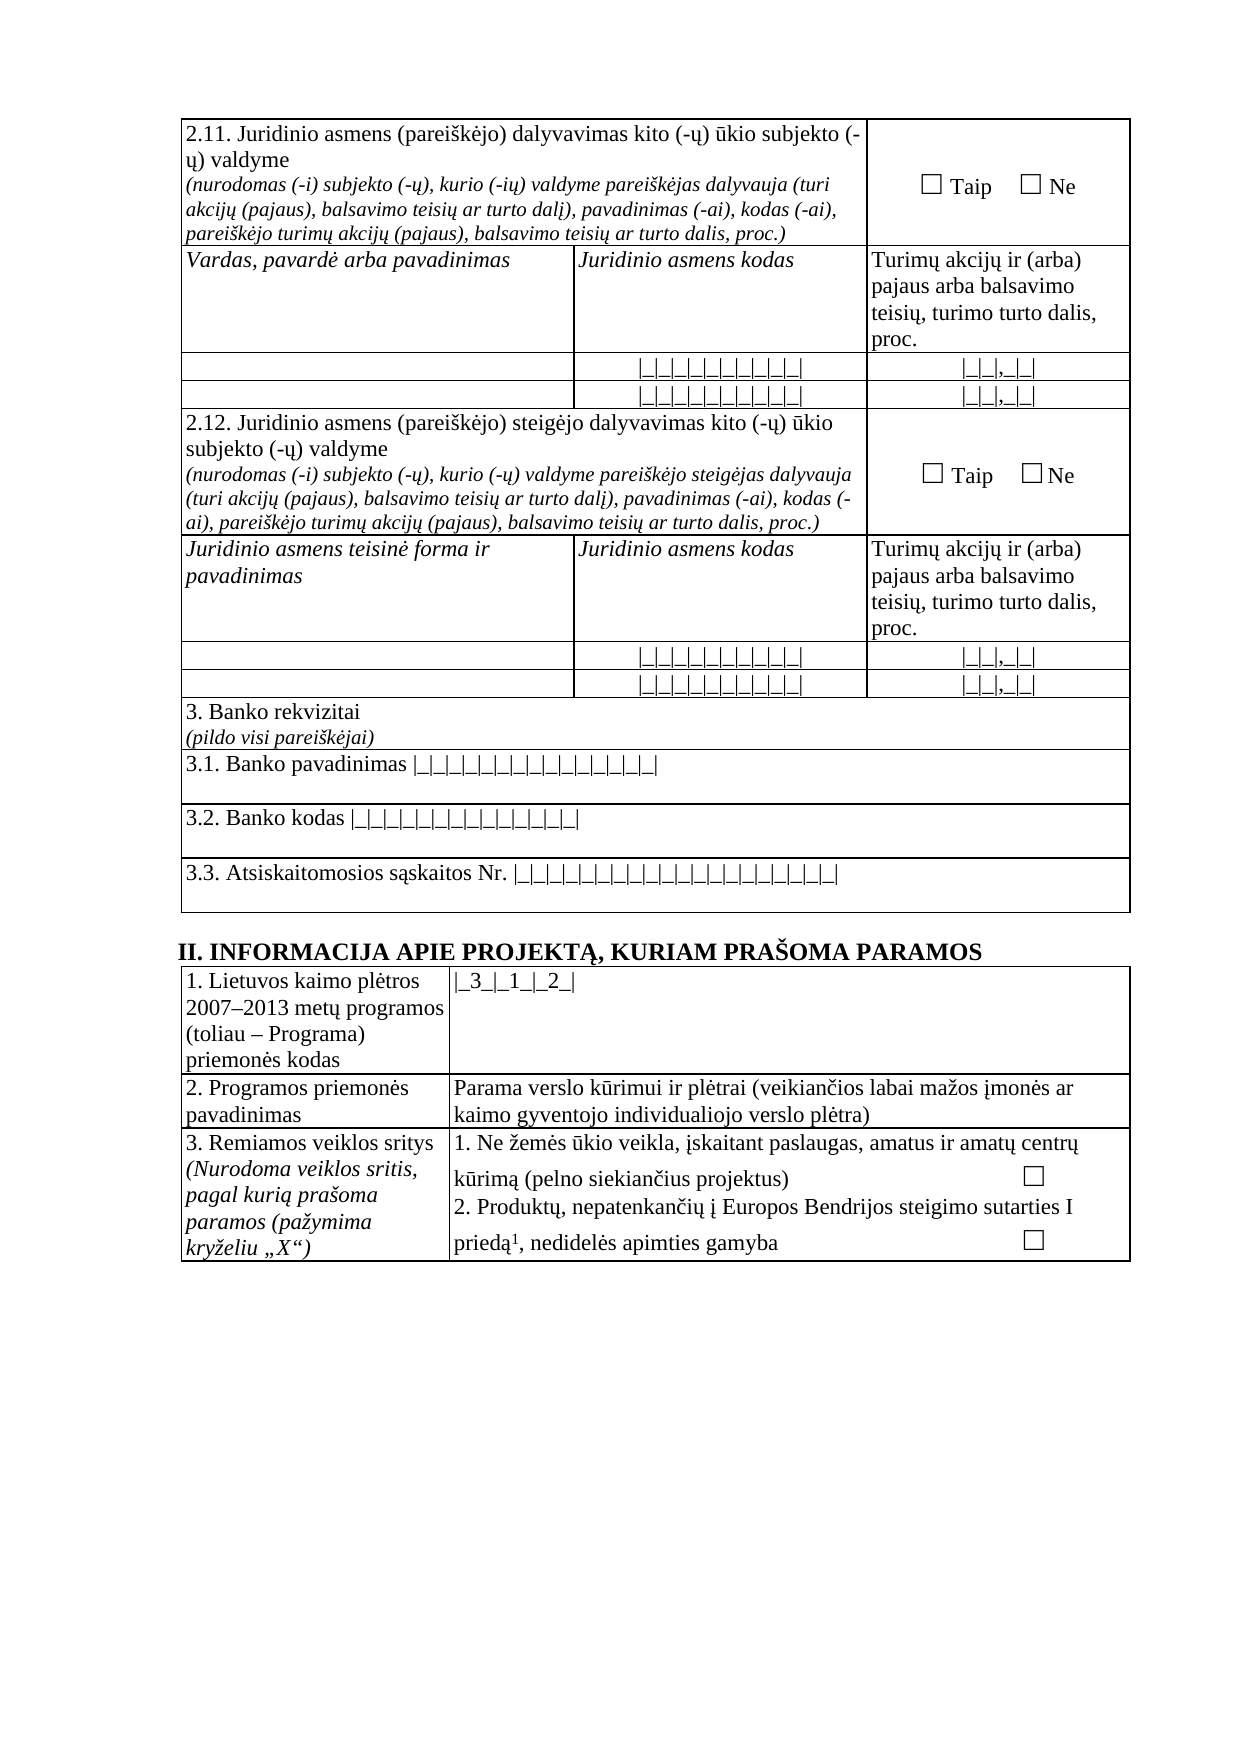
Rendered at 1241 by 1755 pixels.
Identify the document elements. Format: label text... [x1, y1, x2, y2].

table_cell Juridinio asmens kodas [575, 536, 866, 641]
table_cell □ Taip □ Ne [868, 120, 1129, 244]
table_cell |_|_|_|_|_|_|_|_|_|_| [575, 642, 866, 669]
table_cell |_|_|,_|_| [868, 670, 1129, 697]
table_cell |_|_|_|_|_|_|_|_|_|_| [575, 381, 866, 407]
table_cell 3.1. Banko pavadinimas |_|_|_|_|_|_|_|_|_|_|_|_|_|_|_| [182, 750, 1129, 803]
table_cell 3.3. Atsiskaitomosios sąskaitos Nr. |_|_|_|_|_|_|_|_|_|_|_|_|_|_|_|_|_|_|_|_| [182, 859, 1129, 911]
table_cell [182, 353, 186, 379]
table_cell [569, 353, 573, 379]
table_cell □ Taip □ Ne [868, 409, 1129, 534]
table_cell [182, 642, 186, 669]
table_cell |_|_|,_|_| [868, 642, 1129, 669]
table_cell Juridinio asmens kodas [575, 246, 866, 352]
table_cell Juridinio asmens teisinė forma ir pavadinimas [182, 536, 573, 641]
table_cell [569, 642, 573, 669]
table_cell |_|_|,_|_| [868, 381, 1129, 407]
table_cell |_|_|_|_|_|_|_|_|_|_| [575, 670, 866, 697]
table_cell [182, 670, 186, 697]
table_cell 3.2. Banko kodas |_|_|_|_|_|_|_|_|_|_|_|_|_|_| [182, 805, 1129, 857]
table_header |_3_|_1_|_2_| [450, 967, 1129, 1073]
table_cell |_|_|_|_|_|_|_|_|_|_| [575, 353, 866, 379]
table_cell [182, 381, 186, 407]
table_cell 1. Ne žemės ūkio veikla, įskaitant paslaugas, amatus ir amatų centrų kūrimą (pelno siekiančius projektus) □ 2. Produktų, nepatenkančių į Europos Bendrijos steigimo sutarties I priedą1, nedidelės apimties gamyba □ [450, 1129, 1129, 1260]
table_cell [569, 670, 573, 697]
table_cell [569, 381, 573, 407]
table_cell |_|_|,_|_| [868, 353, 1129, 379]
table_cell Vardas, pavardė arba pavadinimas [182, 246, 573, 352]
text II. INFORMACIJA APIE PROJEKTĄ, KURIAM PRAŠOMA PARAMOS [177, 937, 1122, 966]
